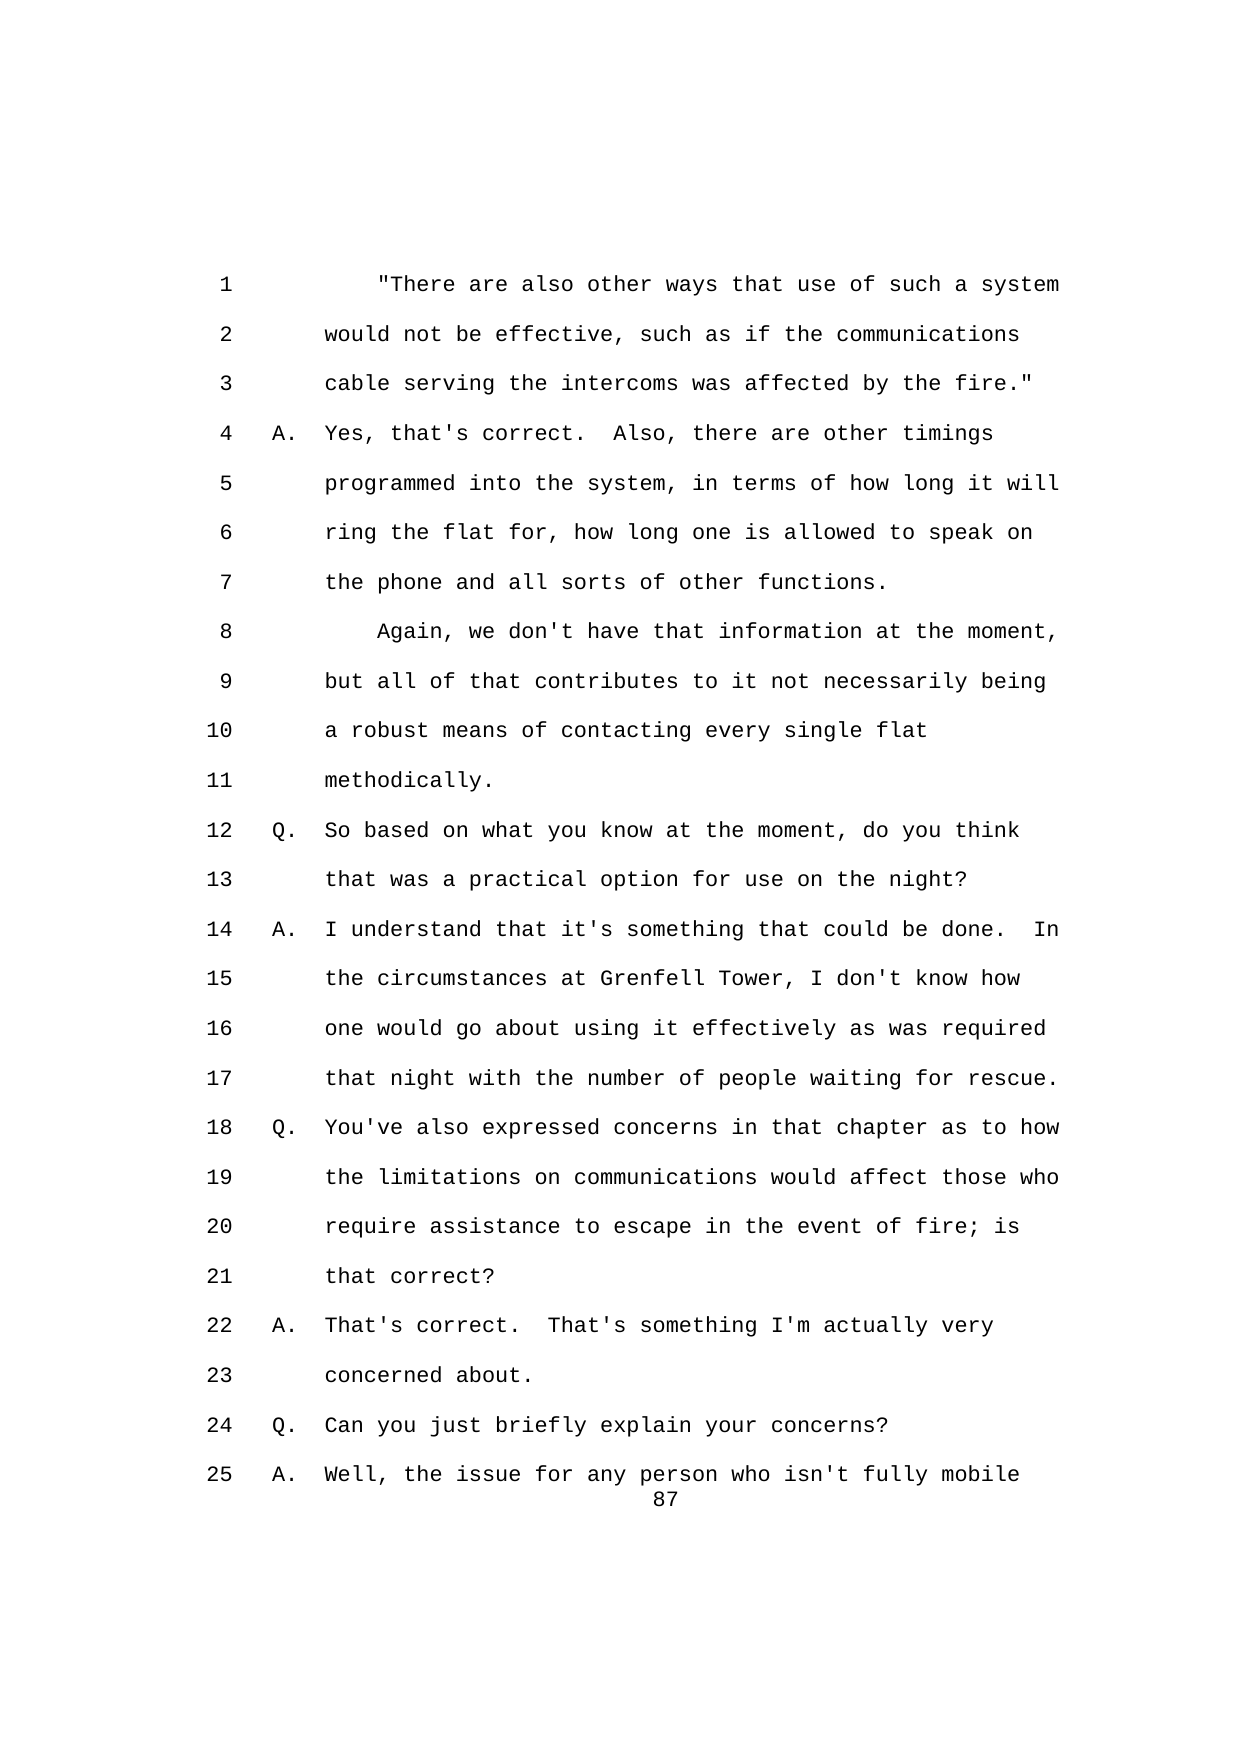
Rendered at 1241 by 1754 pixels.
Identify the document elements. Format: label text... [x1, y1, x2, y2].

text 87 [75, 1488, 1165, 1513]
text 2 would not be effective, such as if the communications [75, 323, 1165, 348]
text 4 A. Yes, that's correct. Also, there are other timings [75, 422, 1165, 447]
text 8 Again, we don't have that information at the moment, [75, 620, 1165, 645]
text 23 concerned about. [75, 1364, 1165, 1389]
text 22 A. That's correct. That's something I'm actually very [75, 1314, 1165, 1339]
text 21 that correct? [75, 1265, 1165, 1290]
text 20 require assistance to escape in the event of fire; is [75, 1215, 1165, 1240]
text 24 Q. Can you just briefly explain your concerns? [75, 1414, 1165, 1438]
text 25 A. Well, the issue for any person who isn't fully mobile [75, 1463, 1165, 1488]
text 5 programmed into the system, in terms of how long it will [75, 472, 1165, 496]
text 6 ring the flat for, how long one is allowed to speak on [75, 521, 1165, 546]
text 13 that was a practical option for use on the night? [75, 868, 1165, 893]
text 12 Q. So based on what you know at the moment, do you think [75, 819, 1165, 843]
text 14 A. I understand that it's something that could be done. In [75, 918, 1165, 943]
text 11 methodically. [75, 769, 1165, 794]
text 3 cable serving the intercoms was affected by the fire." [75, 372, 1165, 397]
text 19 the limitations on communications would affect those who [75, 1166, 1165, 1191]
text 16 one would go about using it effectively as was required [75, 1017, 1165, 1042]
text 10 a robust means of contacting every single flat [75, 719, 1165, 744]
text 1 "There are also other ways that use of such a system [75, 273, 1165, 298]
text 15 the circumstances at Grenfell Tower, I don't know how [75, 967, 1165, 992]
text 7 the phone and all sorts of other functions. [75, 571, 1165, 596]
text 9 but all of that contributes to it not necessarily being [75, 670, 1165, 695]
text 17 that night with the number of people waiting for rescue. [75, 1067, 1165, 1091]
text 18 Q. You've also expressed concerns in that chapter as to how [75, 1116, 1165, 1141]
